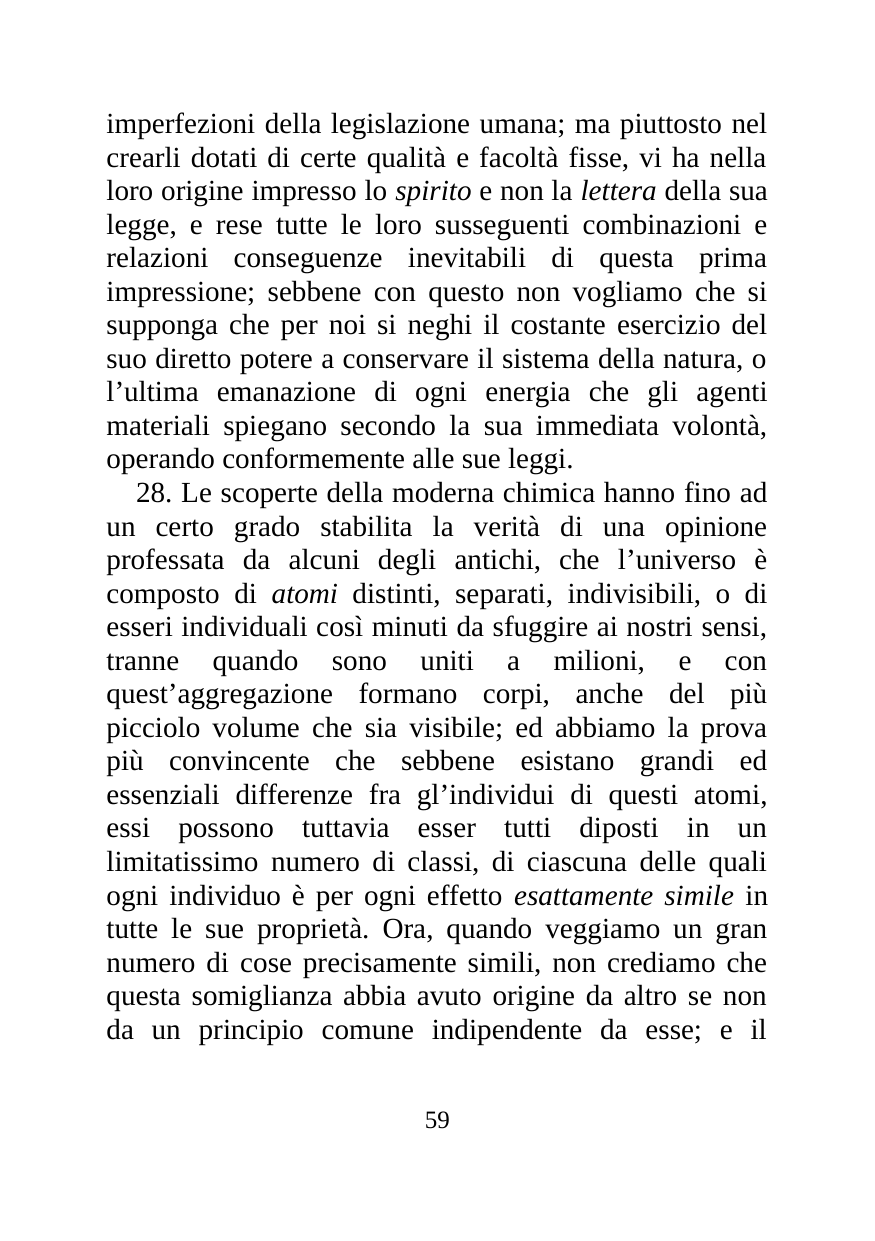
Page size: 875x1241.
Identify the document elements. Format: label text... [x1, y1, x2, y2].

text imperfezioni della legislazione umana; ma piuttosto nel crearli dotati di certe qualità e facoltà fisse, vi ha nella loro origine impresso lo spirito e non la lettera della sua legge, e rese tutte le loro susseguenti combinazioni e relazioni conseguenze inevitabili di questa prima impressione; sebbene con questo non vogliamo che si supponga che per noi si neghi il costante esercizio del suo diretto potere a conservare il sistema della natura, o l’ultima emanazione di ogni energia che gli agenti materiali spiegano secondo la sua immediata volontà, operando conformemente alle sue leggi. [106, 106, 768, 475]
text 28. Le scoperte della moderna chimica hanno fino ad un certo grado stabilita la verità di una opinione professata da alcuni degli antichi, che l’universo è composto di atomi distinti, separati, indivisibili, o di esseri individuali così minuti da sfuggire ai nostri sensi, tranne quando sono uniti a milioni, e con quest’aggregazione formano corpi, anche del più picciolo volume che sia visibile; ed abbiamo la prova più convincente che sebbene esistano grandi ed essenziali differenze fra gl’individui di questi atomi, essi possono tuttavia esser tutti diposti in un limitatissimo numero di classi, di ciascuna delle quali ogni individuo è per ogni effetto esattamente simile in tutte le sue proprietà. Ora, quando veggiamo un gran numero di cose precisamente simili, non crediamo che questa somiglianza abbia avuto origine da altro se non da un principio comune indipendente da esse; e il [106, 475, 768, 1045]
